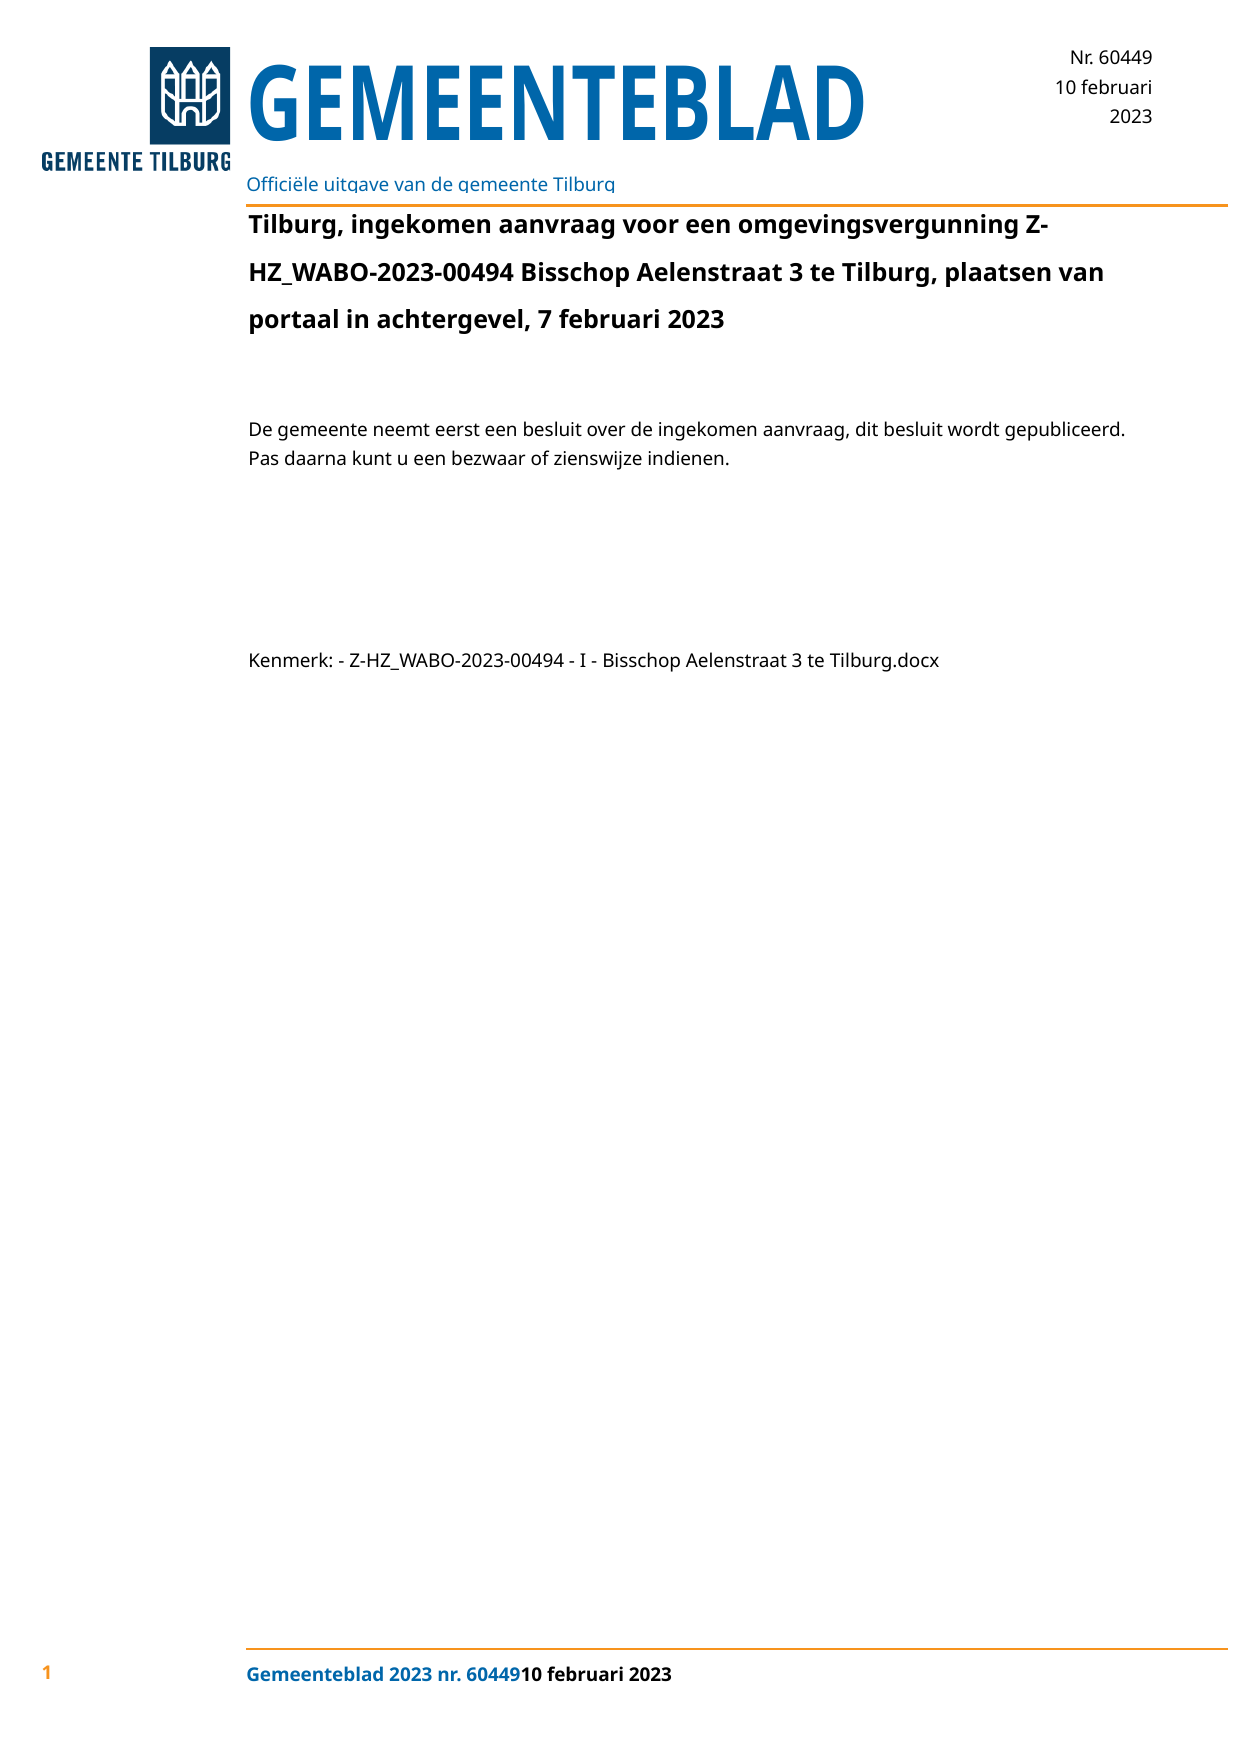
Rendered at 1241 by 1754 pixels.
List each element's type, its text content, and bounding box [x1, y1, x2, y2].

picture [41, 47, 231, 172]
text Kenmerk: - Z-HZ_WABO-2023-00494 - I - Bisschop Aelenstraat 3 te Tilburg.docx [248, 647, 1152, 673]
text De gemeente neemt eerst een besluit over de ingekomen aanvraag, dit besluit wordt gepubliceerd. Pas daarna kunt u een bezwaar of zienswijze indienen. [248, 416, 1152, 471]
text Tilburg, ingekomen aanvraag voor een omgevingsvergunning Z-HZ_WABO-2023-00494 Bisschop Aelenstraat 3 te Tilburg, plaatsen van portaal in achtergevel, 7 februari 2023 [248, 207, 1152, 336]
